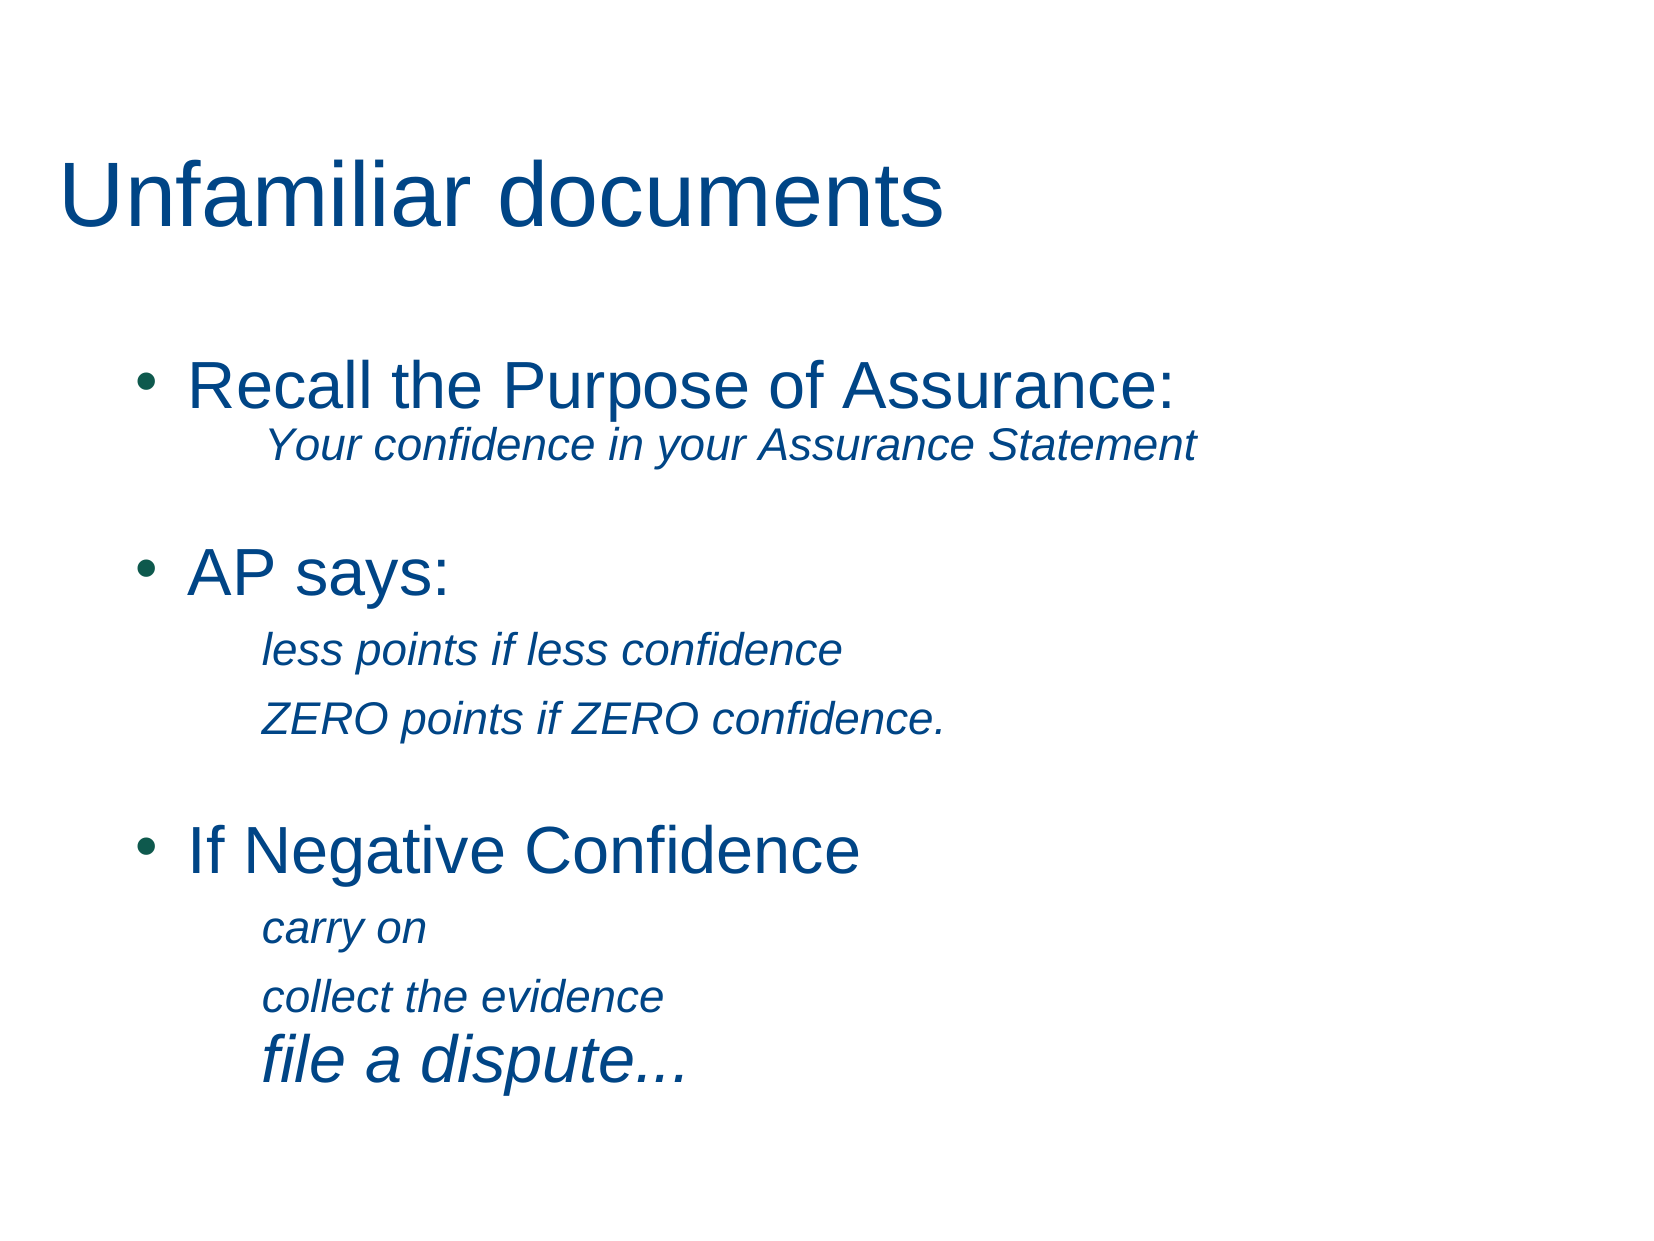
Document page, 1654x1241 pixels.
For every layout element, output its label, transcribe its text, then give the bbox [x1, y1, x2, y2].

title Unfamiliar documents [59, 88, 1001, 247]
list Recall the Purpose of Assurance: Your confidence in your Assurance Statement AP says: less points if less confidence ZERO points if ZERO confidence. If Negative Confidence carry on collect the evidence file a dispute... [118, 348, 1565, 1186]
